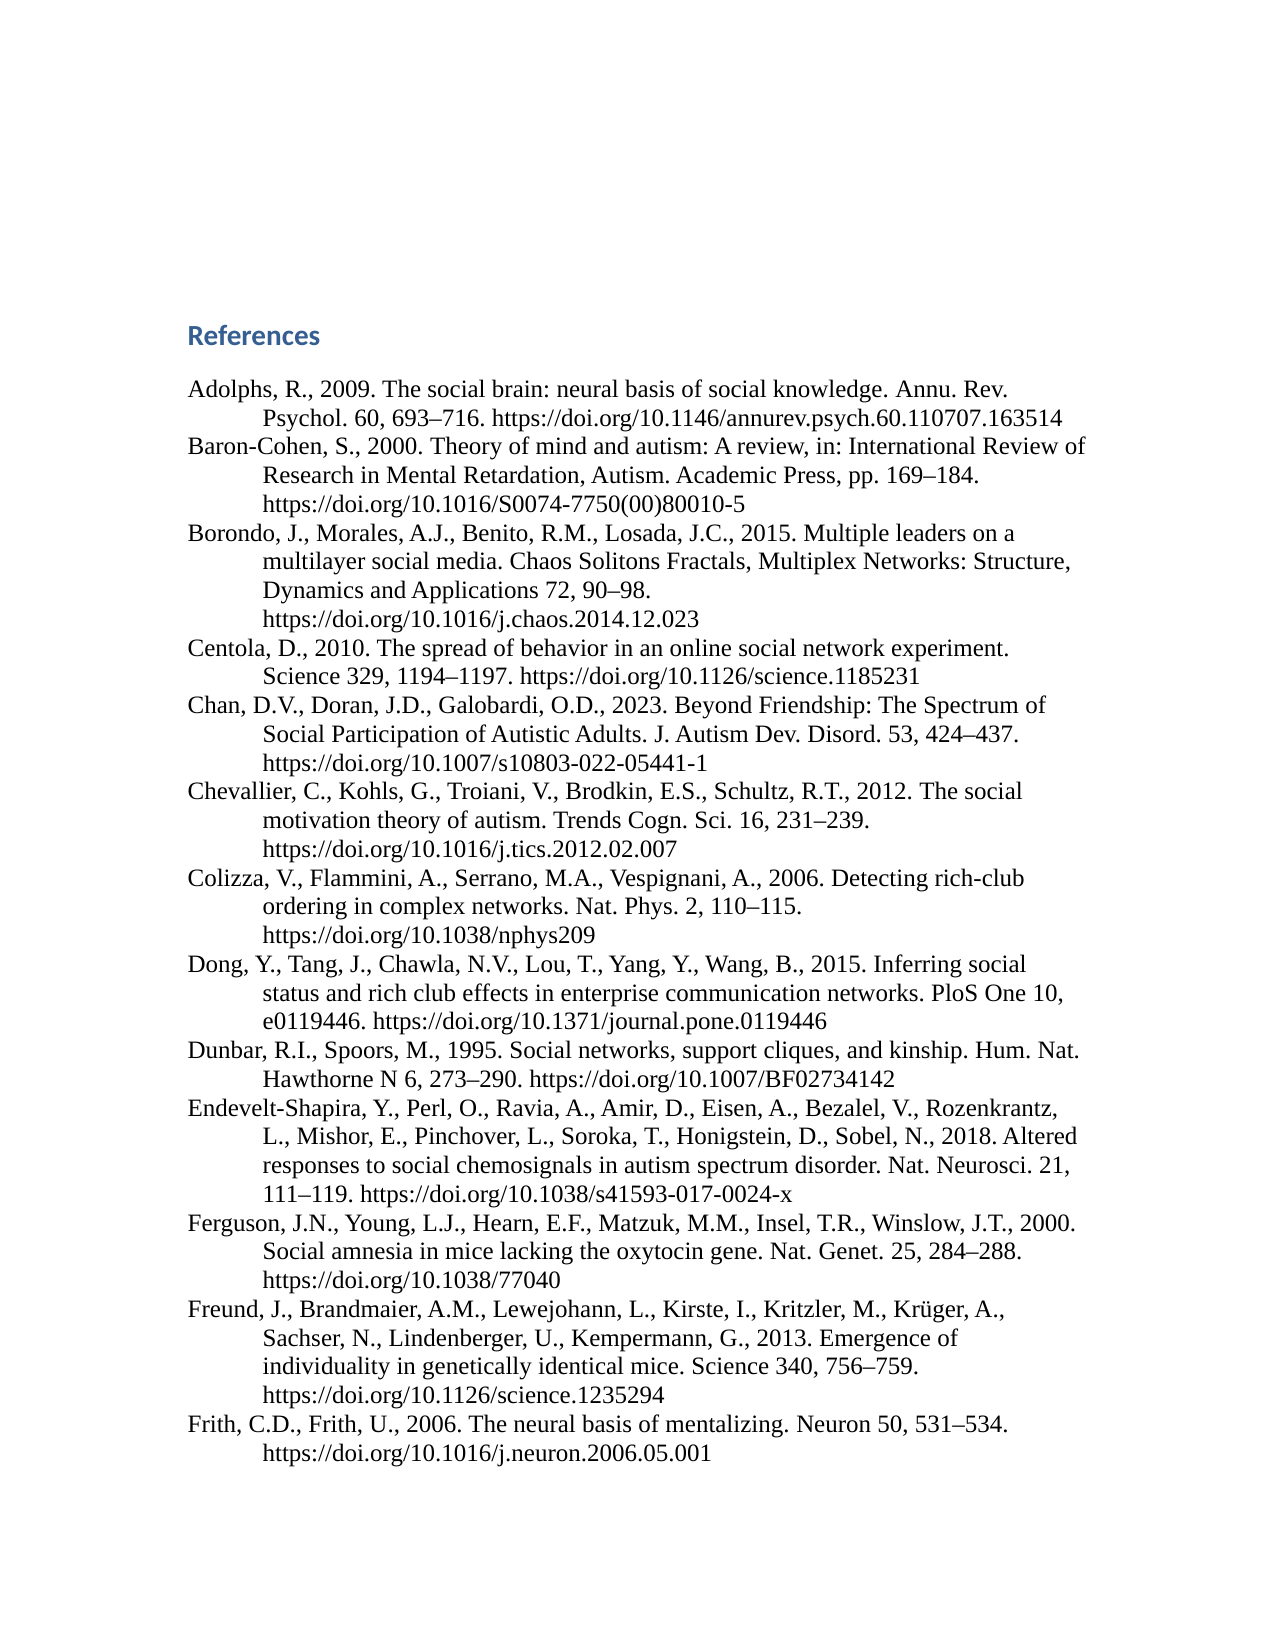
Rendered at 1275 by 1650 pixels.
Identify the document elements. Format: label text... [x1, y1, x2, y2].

text Ferguson, J.N., Young, L.J., Hearn, E.F., Matzuk, M.M., Insel, T.R., Winslow, J.T., 2000. Social amnesia in mice lacking the oxytocin gene. Nat. Genet. 25, 284–288. https://doi.org/10.1038/77040 [187, 1208, 1087, 1294]
text Endevelt-Shapira, Y., Perl, O., Ravia, A., Amir, D., Eisen, A., Bezalel, V., Rozenkrantz, L., Mishor, E., Pinchover, L., Soroka, T., Honigstein, D., Sobel, N., 2018. Altered responses to social chemosignals in autism spectrum disorder. Nat. Neurosci. 21, 111–119. https://doi.org/10.1038/s41593-017-0024-x [187, 1093, 1087, 1208]
text Frith, C.D., Frith, U., 2006. The neural basis of mentalizing. Neuron 50, 531–534. https://doi.org/10.1016/j.neuron.2006.05.001 [187, 1409, 1087, 1466]
text Colizza, V., Flammini, A., Serrano, M.A., Vespignani, A., 2006. Detecting rich-club ordering in complex networks. Nat. Phys. 2, 110–115. https://doi.org/10.1038/nphys209 [187, 863, 1087, 949]
text Baron-Cohen, S., 2000. Theory of mind and autism: A review, in: International Review of Research in Mental Retardation, Autism. Academic Press, pp. 169–184. https://doi.org/10.1016/S0074-7750(00)80010-5 [187, 431, 1087, 518]
text Adolphs, R., 2009. The social brain: neural basis of social knowledge. Annu. Rev. Psychol. 60, 693–716. https://doi.org/10.1146/annurev.psych.60.110707.163514 [187, 374, 1087, 431]
text Borondo, J., Morales, A.J., Benito, R.M., Losada, J.C., 2015. Multiple leaders on a multilayer social media. Chaos Solitons Fractals, Multiplex Networks: Structure, Dynamics and Applications 72, 90–98. https://doi.org/10.1016/j.chaos.2014.12.023 [187, 518, 1087, 633]
text Chevallier, C., Kohls, G., Troiani, V., Brodkin, E.S., Schultz, R.T., 2012. The social motivation theory of autism. Trends Cogn. Sci. 16, 231–239. https://doi.org/10.1016/j.tics.2012.02.007 [187, 776, 1087, 863]
subtitle References [187, 317, 1087, 353]
text Dong, Y., Tang, J., Chawla, N.V., Lou, T., Yang, Y., Wang, B., 2015. Inferring social status and rich club effects in enterprise communication networks. PloS One 10, e0119446. https://doi.org/10.1371/journal.pone.0119446 [187, 949, 1087, 1035]
text Chan, D.V., Doran, J.D., Galobardi, O.D., 2023. Beyond Friendship: The Spectrum of Social Participation of Autistic Adults. J. Autism Dev. Disord. 53, 424–437. https://doi.org/10.1007/s10803-022-05441-1 [187, 690, 1087, 776]
text Centola, D., 2010. The spread of behavior in an online social network experiment. Science 329, 1194–1197. https://doi.org/10.1126/science.1185231 [187, 633, 1087, 690]
text Dunbar, R.I., Spoors, M., 1995. Social networks, support cliques, and kinship. Hum. Nat. Hawthorne N 6, 273–290. https://doi.org/10.1007/BF02734142 [187, 1035, 1087, 1093]
text Freund, J., Brandmaier, A.M., Lewejohann, L., Kirste, I., Kritzler, M., Krüger, A., Sachser, N., Lindenberger, U., Kempermann, G., 2013. Emergence of individuality in genetically identical mice. Science 340, 756–759. https://doi.org/10.1126/science.1235294 [187, 1294, 1087, 1409]
